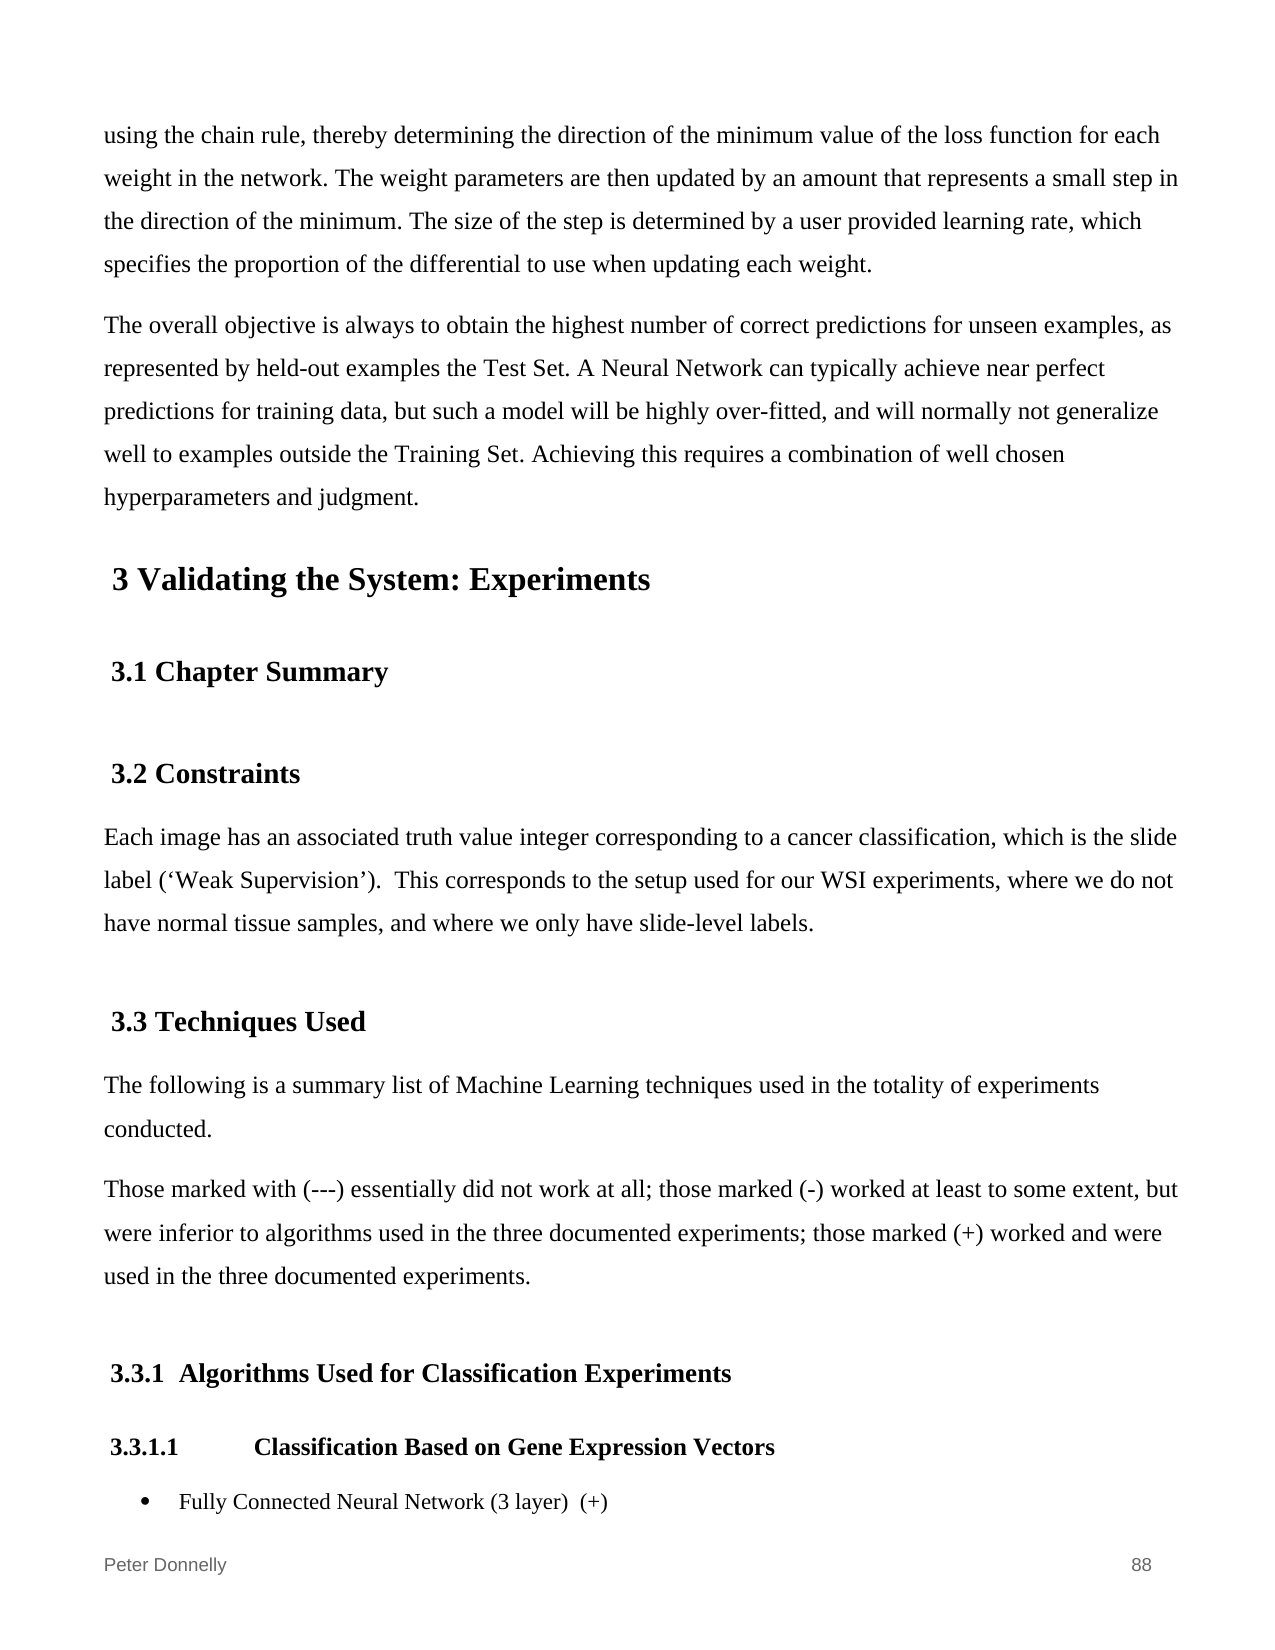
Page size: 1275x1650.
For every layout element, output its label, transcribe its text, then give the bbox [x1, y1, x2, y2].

subtitle Techniques Used [103, 1004, 1181, 1038]
subtitle Validating the System: Experiments [103, 559, 1181, 598]
text using the chain rule, thereby determining the direction of the minimum value of the loss function for each weight in the network. The weight parameters are then updated by an amount that represents a small step in the direction of the minimum. The size of the step is determined by a user provided learning rate, which specifies the proportion of the differential to use when updating each weight. [103, 120, 1181, 278]
subtitle Chapter Summary [103, 654, 1181, 688]
text The overall objective is always to obtain the highest number of correct predictions for unseen examples, as represented by held-out examples the Test Set. A Neural Network can typically achieve near perfect predictions for training data, but such a model will be highly over-fitted, and will normally not generalize well to examples outside the Training Set. Achieving this requires a combination of well chosen hyperparameters and judgment. [103, 310, 1181, 511]
subtitle Classification Based on Gene Expression Vectors [103, 1432, 1181, 1461]
list Fully Connected Neural Network (3 layer) (+) [141, 1488, 1181, 1514]
subtitle Constraints [103, 756, 1181, 789]
text Each image has an associated truth value integer corresponding to a cancer classification, which is the slide label (‘Weak Supervision’). This corresponds to the setup used for our WSI experiments, where we do not have normal tissue samples, and where we only have slide-level labels. [103, 822, 1181, 937]
text The following is a summary list of Machine Learning techniques used in the totality of experiments conducted. [103, 1071, 1181, 1142]
subtitle Algorithms Used for Classification Experiments [103, 1357, 1181, 1388]
text Those marked with (---) essentially did not work at all; those marked (-) worked at least to some extent, but were inferior to algorithms used in the three documented experiments; those marked (+) worked and were used in the three documented experiments. [103, 1174, 1181, 1289]
